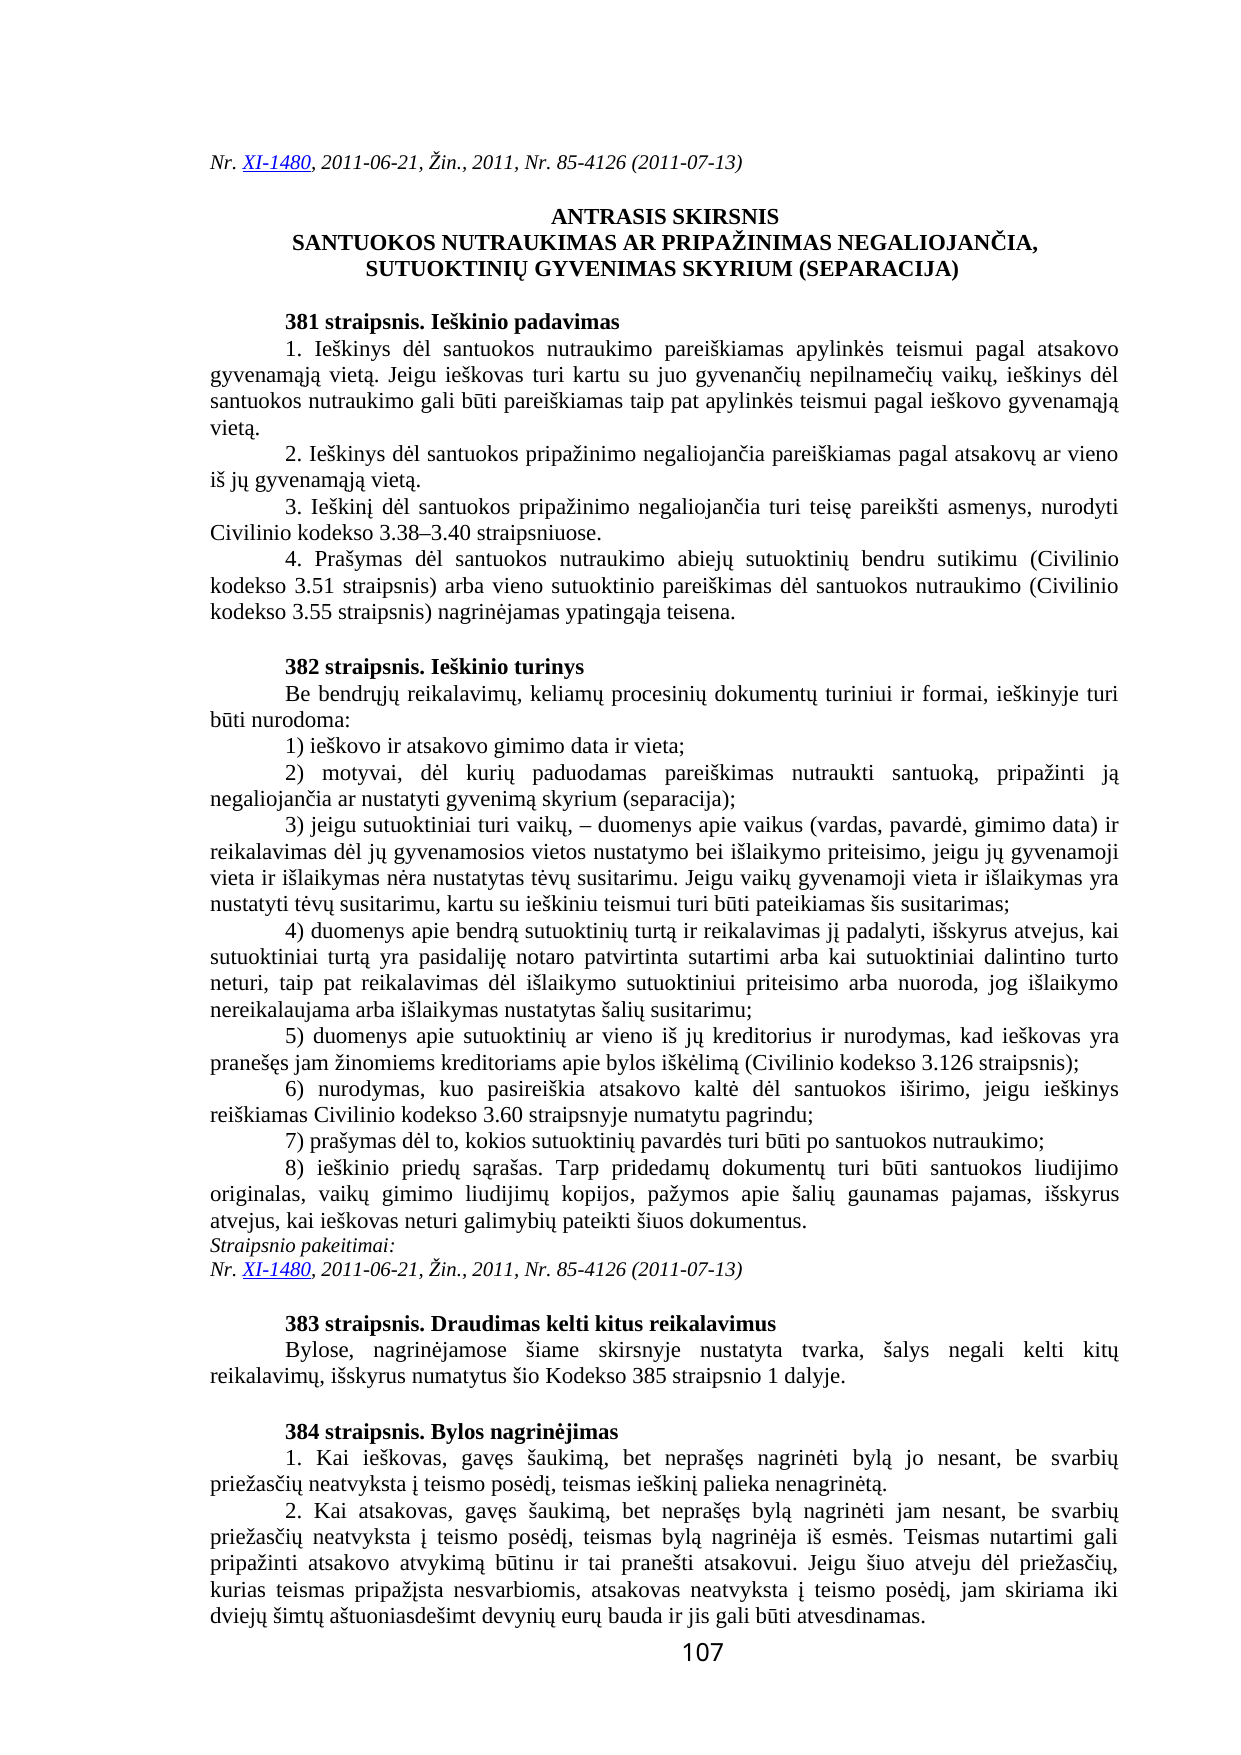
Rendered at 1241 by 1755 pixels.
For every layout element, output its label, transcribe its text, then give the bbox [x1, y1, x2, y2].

text 6) nurodymas, kuo pasireiškia atsakovo kaltė dėl santuokos iširimo, jeigu ieškinys reiškiamas Civilinio kodekso 3.60 straipsnyje numatytu pagrindu; [210, 1075, 1120, 1128]
text 1. Kai ieškovas, gavęs šaukimą, bet neprašęs nagrinėti bylą jo nesant, be svarbių priežasčių neatvyksta į teismo posėdį, teismas ieškinį palieka nenagrinėtą. [210, 1444, 1120, 1497]
text 1. Ieškinys dėl santuokos nutraukimo pareiškiamas apylinkės teismui pagal atsakovo gyvenamąją vietą. Jeigu ieškovas turi kartu su juo gyvenančių nepilnamečių vaikų, ieškinys dėl santuokos nutraukimo gali būti pareiškiamas taip pat apylinkės teismui pagal ieškovo gyvenamąją vietą. [210, 334, 1120, 440]
text Bylose, nagrinėjamose šiame skirsnyje nustatyta tvarka, šalys negali kelti kitų reikalavimų, išskyrus numatytus šio Kodekso 385 straipsnio 1 dalyje. [210, 1336, 1120, 1389]
text 3) jeigu sutuoktiniai turi vaikų, – duomenys apie vaikus (vardas, pavardė, gimimo data) ir reikalavimas dėl jų gyvenamosios vietos nustatymo bei išlaikymo priteisimo, jeigu jų gyvenamoji vieta ir išlaikymas nėra nustatytas tėvų susitarimu. Jeigu vaikų gyvenamoji vieta ir išlaikymas yra nustatyti tėvų susitarimu, kartu su ieškiniu teismui turi būti pateikiamas šis susitarimas; [210, 811, 1120, 917]
text 4) duomenys apie bendrą sutuoktinių turtą ir reikalavimas jį padalyti, išskyrus atvejus, kai sutuoktiniai turtą yra pasidaliję notaro patvirtinta sutartimi arba kai sutuoktiniai dalintino turto neturi, taip pat reikalavimas dėl išlaikymo sutuoktiniui priteisimo arba nuoroda, jog išlaikymo nereikalaujama arba išlaikymas nustatytas šalių susitarimu; [210, 917, 1120, 1022]
text Nr. XI-1480, 2011-06-21, Žin., 2011, Nr. 85-4126 (2011-07-13) [210, 1257, 1120, 1281]
text 7) prašymas dėl to, kokios sutuoktinių pavardės turi būti po santuokos nutraukimo; [210, 1128, 1120, 1154]
text 381 straipsnis. Ieškinio padavimas [210, 308, 1120, 334]
text 3. Ieškinį dėl santuokos pripažinimo negaliojančia turi teisę pareikšti asmenys, nurodyti Civilinio kodekso 3.38–3.40 straipsniuose. [210, 493, 1120, 545]
text 8) ieškinio priedų sąrašas. Tarp pridedamų dokumentų turi būti santuokos liudijimo originalas, vaikų gimimo liudijimų kopijos, pažymos apie šalių gaunamas pajamas, išskyrus atvejus, kai ieškovas neturi galimybių pateikti šiuos dokumentus. [210, 1154, 1120, 1233]
text Nr. XI-1480, 2011-06-21, Žin., 2011, Nr. 85-4126 (2011-07-13) [210, 150, 1120, 174]
text 382 straipsnis. Ieškinio turinys [210, 653, 1120, 679]
text SANTUOKOS NUTRAUKIMAS AR PRIPAŽINIMAS NEGALIOJANČIA, SUTUOKTINIŲ GYVENIMAS SKYRIUM (SEPARACIJA) [210, 229, 1120, 282]
text 2. Kai atsakovas, gavęs šaukimą, bet neprašęs bylą nagrinėti jam nesant, be svarbių priežasčių neatvyksta į teismo posėdį, teismas bylą nagrinėja iš esmės. Teismas nutartimi gali pripažinti atsakovo atvykimą būtinu ir tai pranešti atsakovui. Jeigu šiuo atveju dėl priežasčių, kurias teismas pripažįsta nesvarbiomis, atsakovas neatvyksta į teismo posėdį, jam skiriama iki dviejų šimtų aštuoniasdešimt devynių eurų bauda ir jis gali būti atvesdinamas. [210, 1497, 1120, 1628]
text 1) ieškovo ir atsakovo gimimo data ir vieta; [210, 732, 1120, 759]
text 384 straipsnis. Bylos nagrinėjimas [210, 1418, 1120, 1444]
text 2. Ieškinys dėl santuokos pripažinimo negaliojančia pareiškiamas pagal atsakovų ar vieno iš jų gyvenamąją vietą. [210, 440, 1120, 493]
text Be bendrųjų reikalavimų, keliamų procesinių dokumentų turiniui ir formai, ieškinyje turi būti nurodoma: [210, 679, 1120, 732]
text 4. Prašymas dėl santuokos nutraukimo abiejų sutuoktinių bendru sutikimu (Civilinio kodekso 3.51 straipsnis) arba vieno sutuoktinio pareiškimas dėl santuokos nutraukimo (Civilinio kodekso 3.55 straipsnis) nagrinėjamas ypatingąja teisena. [210, 545, 1120, 624]
text ANTRASIS SKIRSNIS [210, 203, 1120, 229]
text 5) duomenys apie sutuoktinių ar vieno iš jų kreditorius ir nurodymas, kad ieškovas yra pranešęs jam žinomiems kreditoriams apie bylos iškėlimą (Civilinio kodekso 3.126 straipsnis); [210, 1022, 1120, 1075]
text 2) motyvai, dėl kurių paduodamas pareiškimas nutraukti santuoką, pripažinti ją negaliojančia ar nustatyti gyvenimą skyrium (separacija); [210, 759, 1120, 811]
text Straipsnio pakeitimai: [210, 1233, 1120, 1257]
text 383 straipsnis. Draudimas kelti kitus reikalavimus [210, 1310, 1120, 1336]
